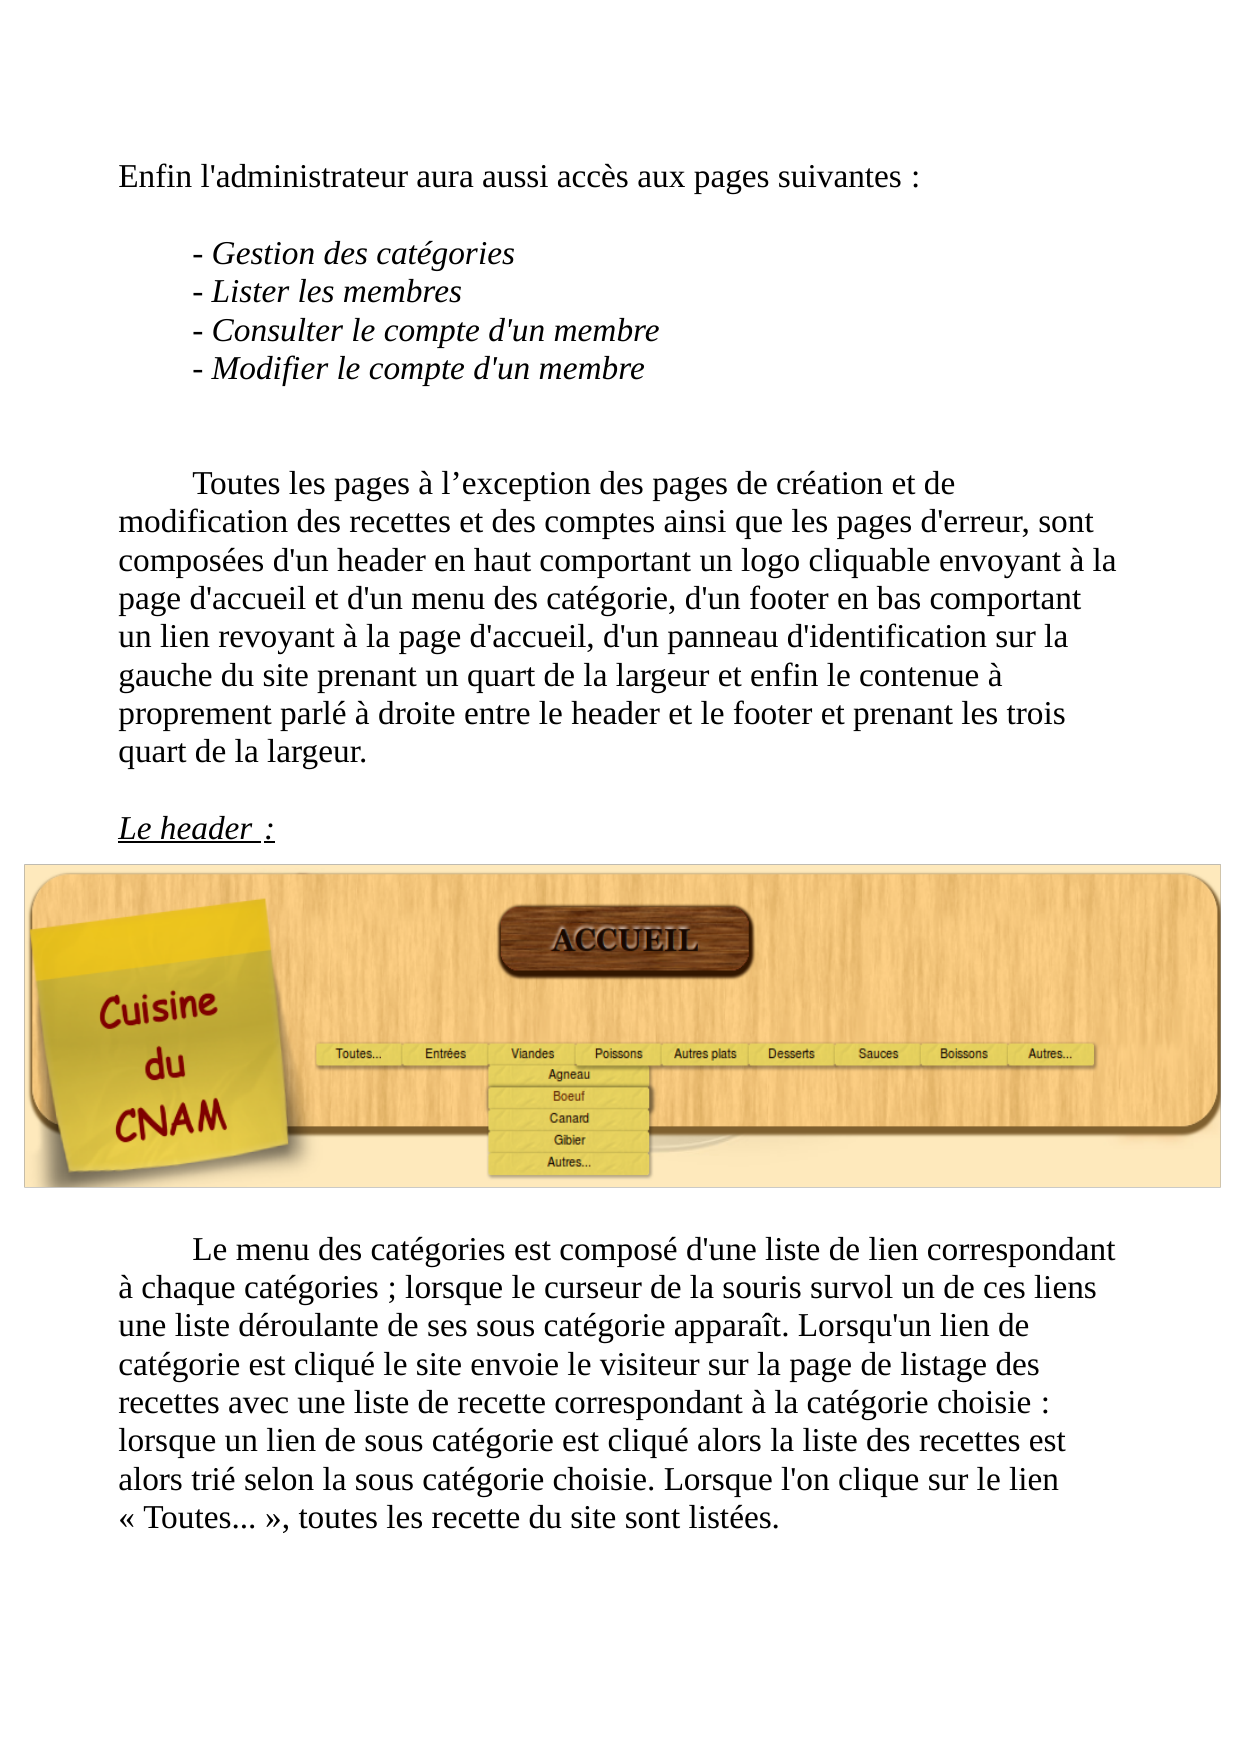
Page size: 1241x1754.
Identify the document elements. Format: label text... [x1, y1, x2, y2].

text Le header : [118, 808, 1122, 846]
text - Lister les membres [118, 271, 1122, 310]
text Enfin l'administrateur aura aussi accès aux pages suivantes : [118, 156, 1122, 195]
text - Consulter le compte d'un membre [118, 310, 1122, 348]
text - Gestion des catégories [118, 233, 1122, 271]
text Le menu des catégories est composé d'une liste de lien correspondant à chaque catégories ; lorsque le curseur de la souris survol un de ces liens une liste déroulante de ses sous catégorie apparaît. Lorsqu'un lien de catégorie est cliqué le site envoie le visiteur sur la page de listage des recettes avec une liste de recette correspondant à la catégorie choisie : lorsque un lien de sous catégorie est cliqué alors la liste des recettes est alors trié selon la sous catégorie choisie. Lorsque l'on clique sur le lien « Toutes... », toutes les recette du site sont listées. [118, 1229, 1122, 1536]
text - Modifier le compte d'un membre [118, 348, 1122, 386]
text Toutes les pages à l’exception des pages de création et de modification des recettes et des comptes ainsi que les pages d'erreur, sont composées d'un header en haut comportant un logo cliquable envoyant à la page d'accueil et d'un menu des catégorie, d'un footer en bas comportant un lien revoyant à la page d'accueil, d'un panneau d'identification sur la gauche du site prenant un quart de la largeur et enfin le contenue à proprement parlé à droite entre le header et le footer et prenant les trois quart de la largeur. [118, 463, 1122, 770]
picture [21, 861, 1222, 1191]
